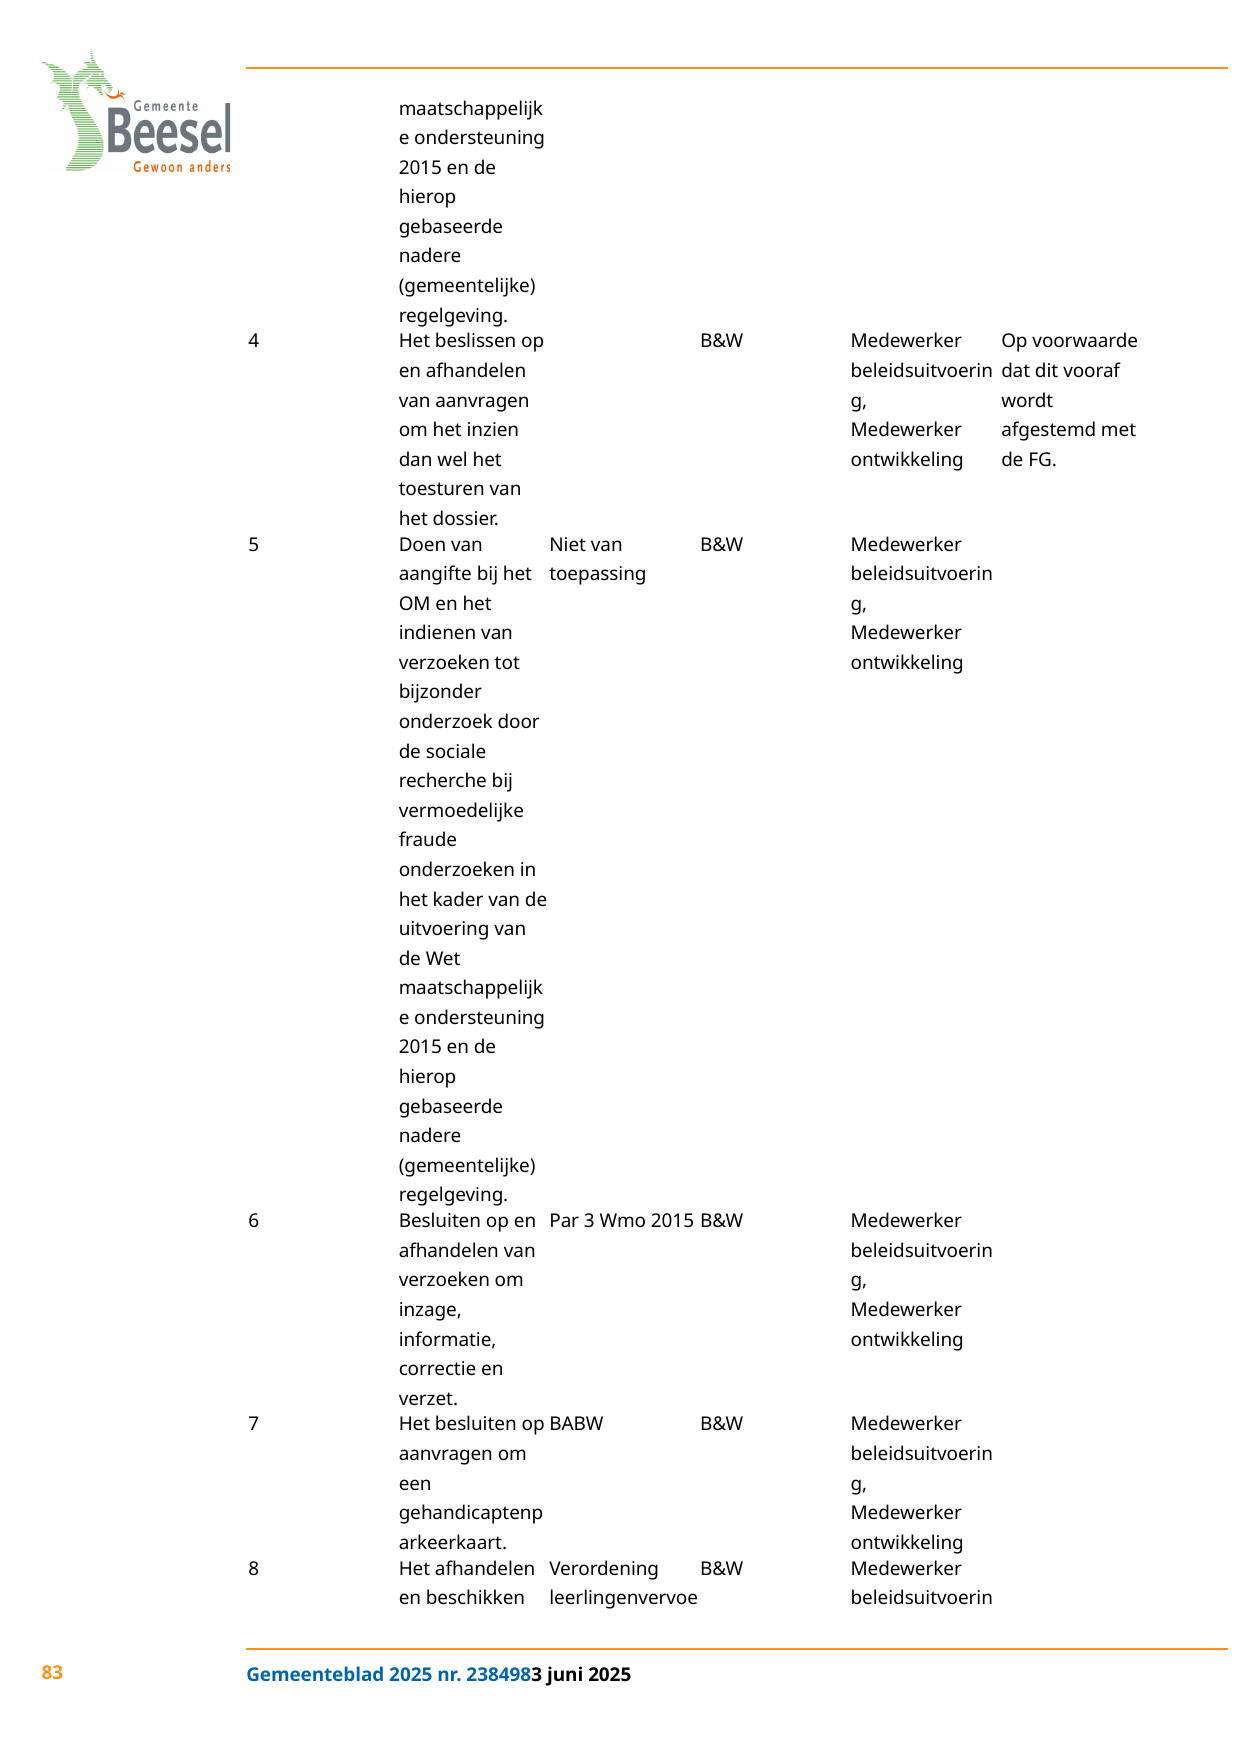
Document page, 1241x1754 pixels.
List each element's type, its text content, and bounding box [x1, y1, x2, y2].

table_cell Medewerker beleidsuitvoering, Medewerker ontwikkeling [850, 531, 1001, 1207]
table_cell Medewerker beleidsuitvoering, Medewerker ontwikkeling [850, 328, 1001, 531]
table_cell 8 [248, 1555, 398, 1610]
table_cell Besluiten op en afhandelen van verzoeken om inzage, informatie, correctie en verzet. [399, 1208, 549, 1411]
table_cell Het beslissen op en afhandelen van aanvragen om het inzien dan wel het toesturen van het dossier. [399, 328, 549, 531]
table_cell [248, 95, 398, 328]
table_cell 6 [248, 1208, 398, 1411]
table_cell B&W [700, 1555, 850, 1610]
table_cell [1001, 1208, 1152, 1411]
table_cell [700, 95, 850, 328]
table_cell 7 [248, 1411, 398, 1555]
table_cell [1001, 1555, 1152, 1610]
picture [41, 47, 231, 172]
table_cell [1001, 95, 1152, 328]
table_cell [1001, 1411, 1152, 1555]
table_cell maatschappelijke ondersteuning 2015 en de hierop gebaseerde nadere (gemeentelijke) regelgeving. [399, 95, 549, 328]
table_cell B&W [700, 531, 850, 1207]
table_cell Het besluiten op aanvragen om een gehandicaptenparkeerkaart. [399, 1411, 549, 1555]
table_cell B&W [700, 1208, 850, 1411]
table_cell B&W [700, 328, 850, 531]
table_cell BABW [549, 1411, 700, 1555]
table_cell Niet van toepassing [549, 531, 700, 1207]
table_cell Het afhandelen en beschikken [399, 1555, 549, 1610]
table_cell Medewerker beleidsuitvoering, Medewerker ontwikkeling [850, 1208, 1001, 1411]
table_cell B&W [700, 1411, 850, 1555]
table_cell [549, 95, 700, 328]
table_cell 4 [248, 328, 398, 531]
table_cell [549, 328, 700, 531]
table_cell Medewerker beleidsuitvoerin [850, 1555, 1001, 1610]
table_cell Verordening leerlingenvervoe [549, 1555, 700, 1610]
table_cell Doen van aangifte bij het OM en het indienen van verzoeken tot bijzonder onderzoek door de sociale recherche bij vermoedelijke fraude onderzoeken in het kader van de uitvoering van de Wet maatschappelijke ondersteuning 2015 en de hierop gebaseerde nadere (gemeentelijke) regelgeving. [399, 531, 549, 1207]
table_cell [850, 95, 1001, 328]
table_cell Medewerker beleidsuitvoering, Medewerker ontwikkeling [850, 1411, 1001, 1555]
table_cell Par 3 Wmo 2015 [549, 1208, 700, 1411]
table_cell Op voorwaarde dat dit vooraf wordt afgestemd met de FG. [1001, 328, 1152, 531]
table_cell [1001, 531, 1152, 1207]
table_cell 5 [248, 531, 398, 1207]
